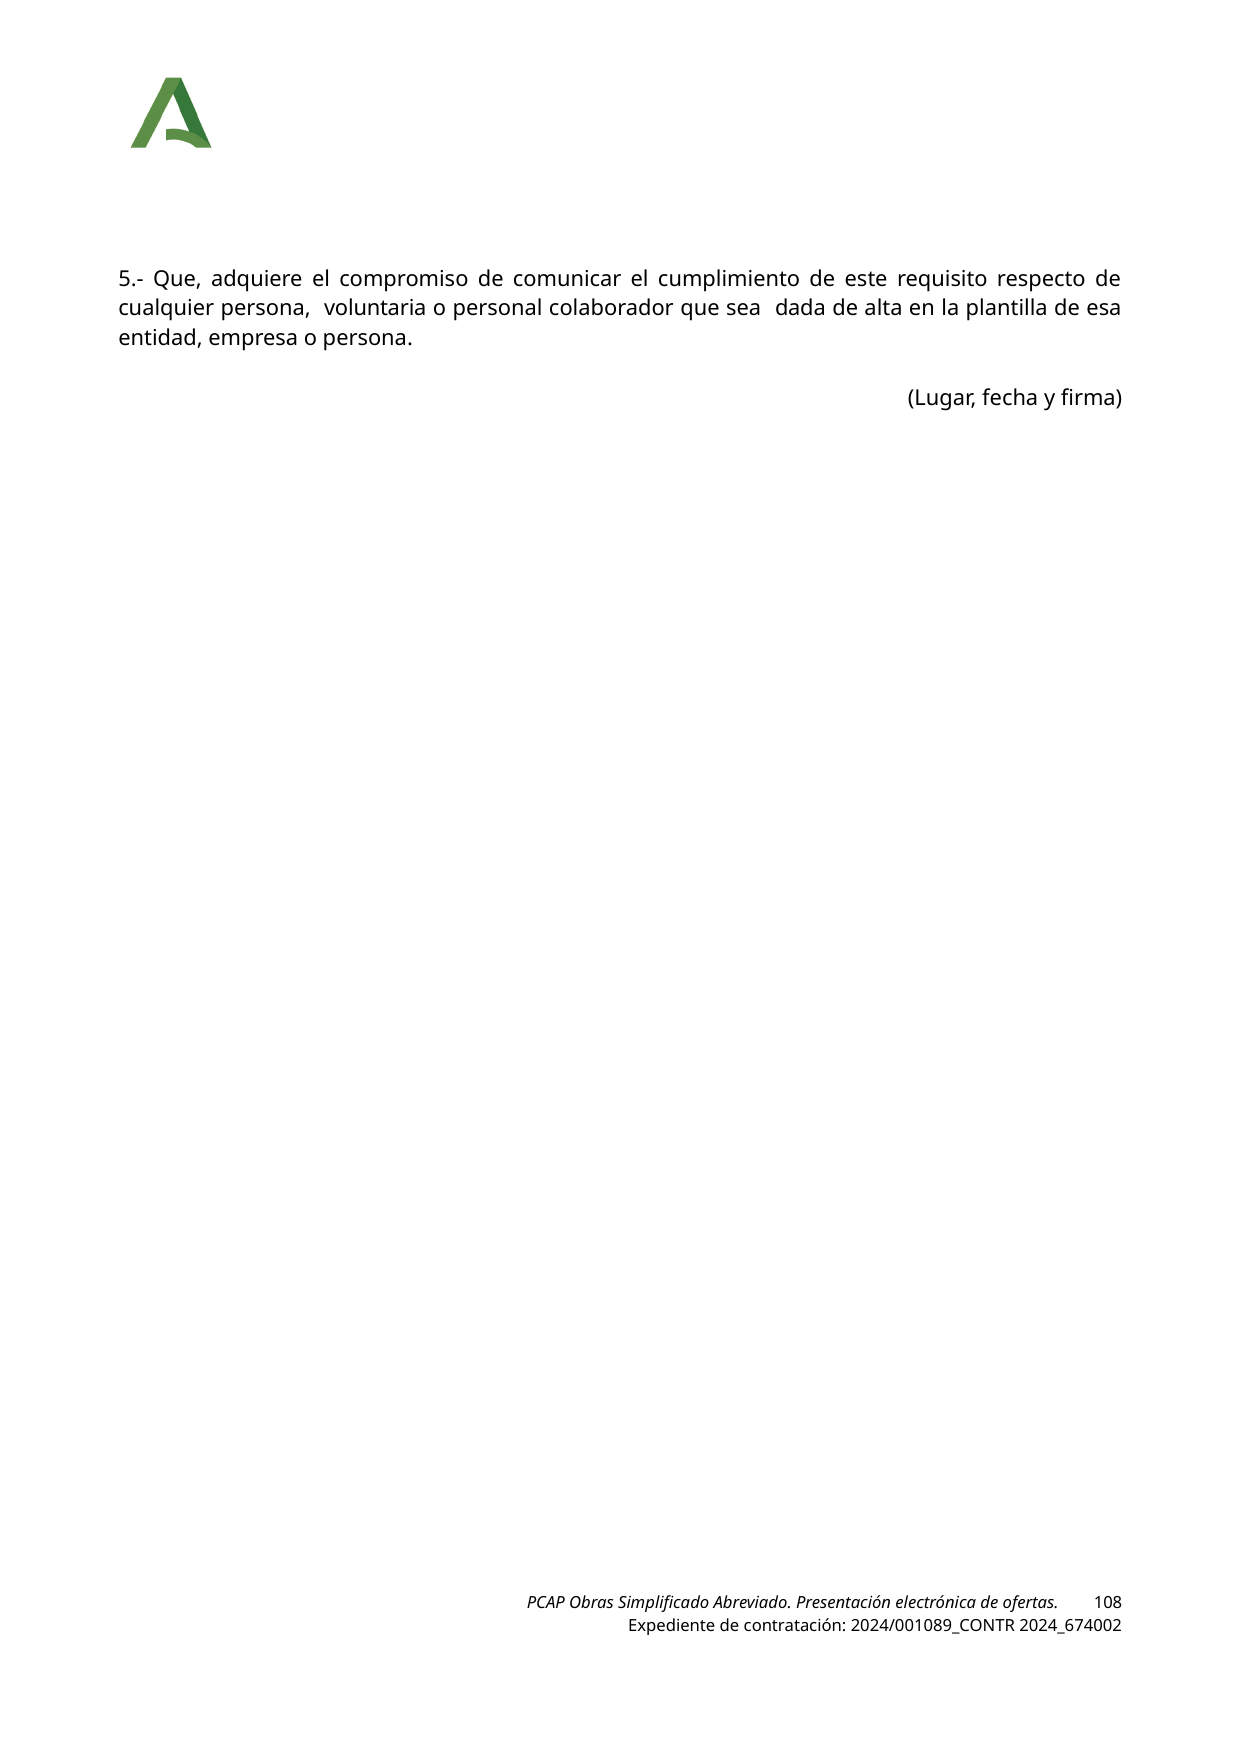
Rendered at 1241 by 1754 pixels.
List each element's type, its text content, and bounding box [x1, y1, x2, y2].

text 5.- Que, adquiere el compromiso de comunicar el cumplimiento de este requisito respecto de cualquier persona, voluntaria o personal colaborador que sea dada de alta en la plantilla de esa entidad, empresa o persona. [118, 262, 1122, 352]
picture [127, 73, 216, 152]
text (Lugar, fecha y firma) [118, 382, 1122, 411]
